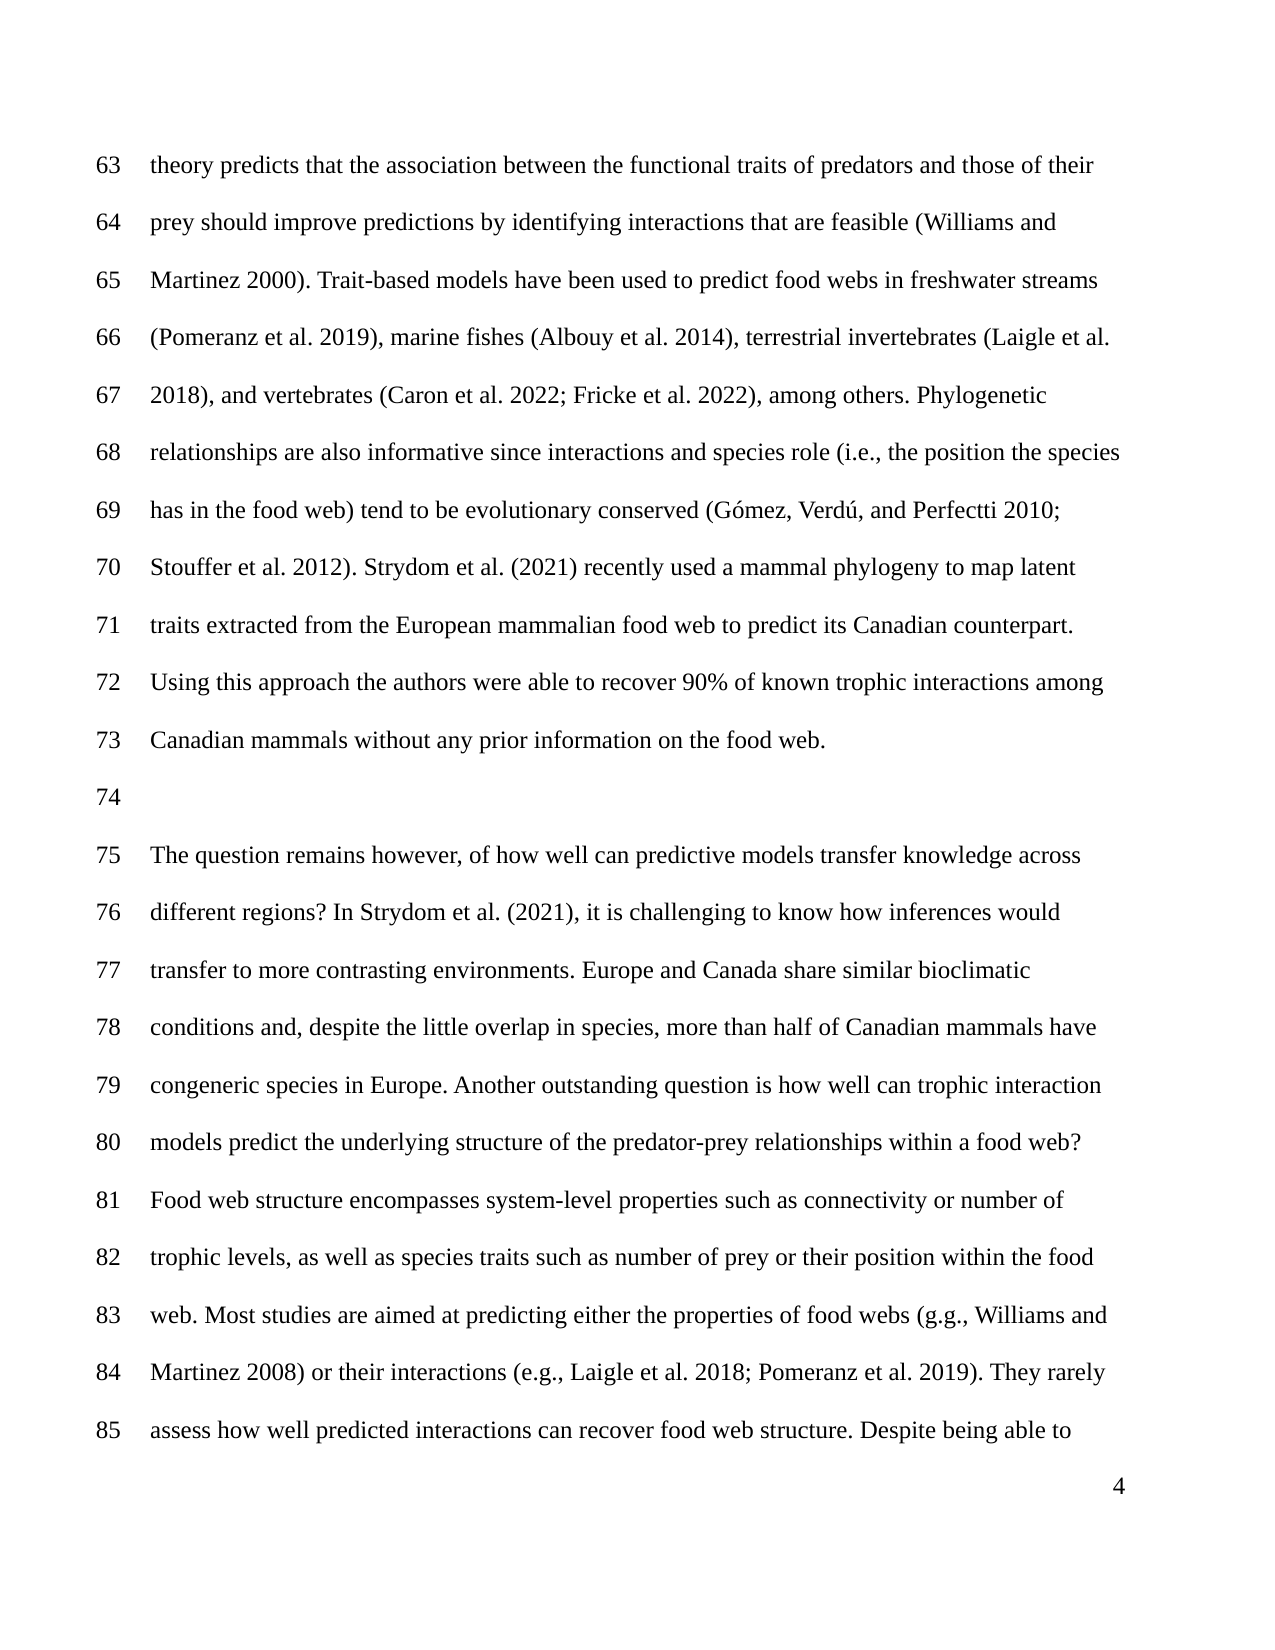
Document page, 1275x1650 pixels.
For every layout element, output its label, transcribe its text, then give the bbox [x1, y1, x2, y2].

text The question remains however, of how well can predictive models transfer knowledge across different regions? In Strydom et al. (2021), it is challenging to know how inferences would transfer to more contrasting environments. Europe and Canada share similar bioclimatic conditions and, despite the little overlap in species, more than half of Canadian mammals have congeneric species in Europe. Another outstanding question is how well can trophic interaction models predict the underlying structure of the predator-prey relationships within a food web? Food web structure encompasses system-level properties such as connectivity or number of trophic levels, as well as species traits such as number of prey or their position within the food web. Most studies are aimed at predicting either the properties of food webs (g.g., Williams and Martinez 2008) or their interactions (e.g., Laigle et al. 2018; Pomeranz et al. 2019). They rarely assess how well predicted interactions can recover food web structure. Despite being able to [150, 840, 1125, 1444]
text theory predicts that the association between the functional traits of predators and those of their prey should improve predictions by identifying interactions that are feasible (Williams and Martinez 2000). Trait-based models have been used to predict food webs in freshwater streams (Pomeranz et al. 2019), marine fishes (Albouy et al. 2014), terrestrial invertebrates (Laigle et al. 2018), and vertebrates (Caron et al. 2022; Fricke et al. 2022), among others. Phylogenetic relationships are also informative since interactions and species role (i.e., the position the species has in the food web) tend to be evolutionary conserved (Gómez, Verdú, and Perfectti 2010; Stouffer et al. 2012). Strydom et al. (2021) recently used a mammal phylogeny to map latent traits extracted from the European mammalian food web to predict its Canadian counterpart. Using this approach the authors were able to recover 90% of known trophic interactions among Canadian mammals without any prior information on the food web. [150, 150, 1125, 754]
